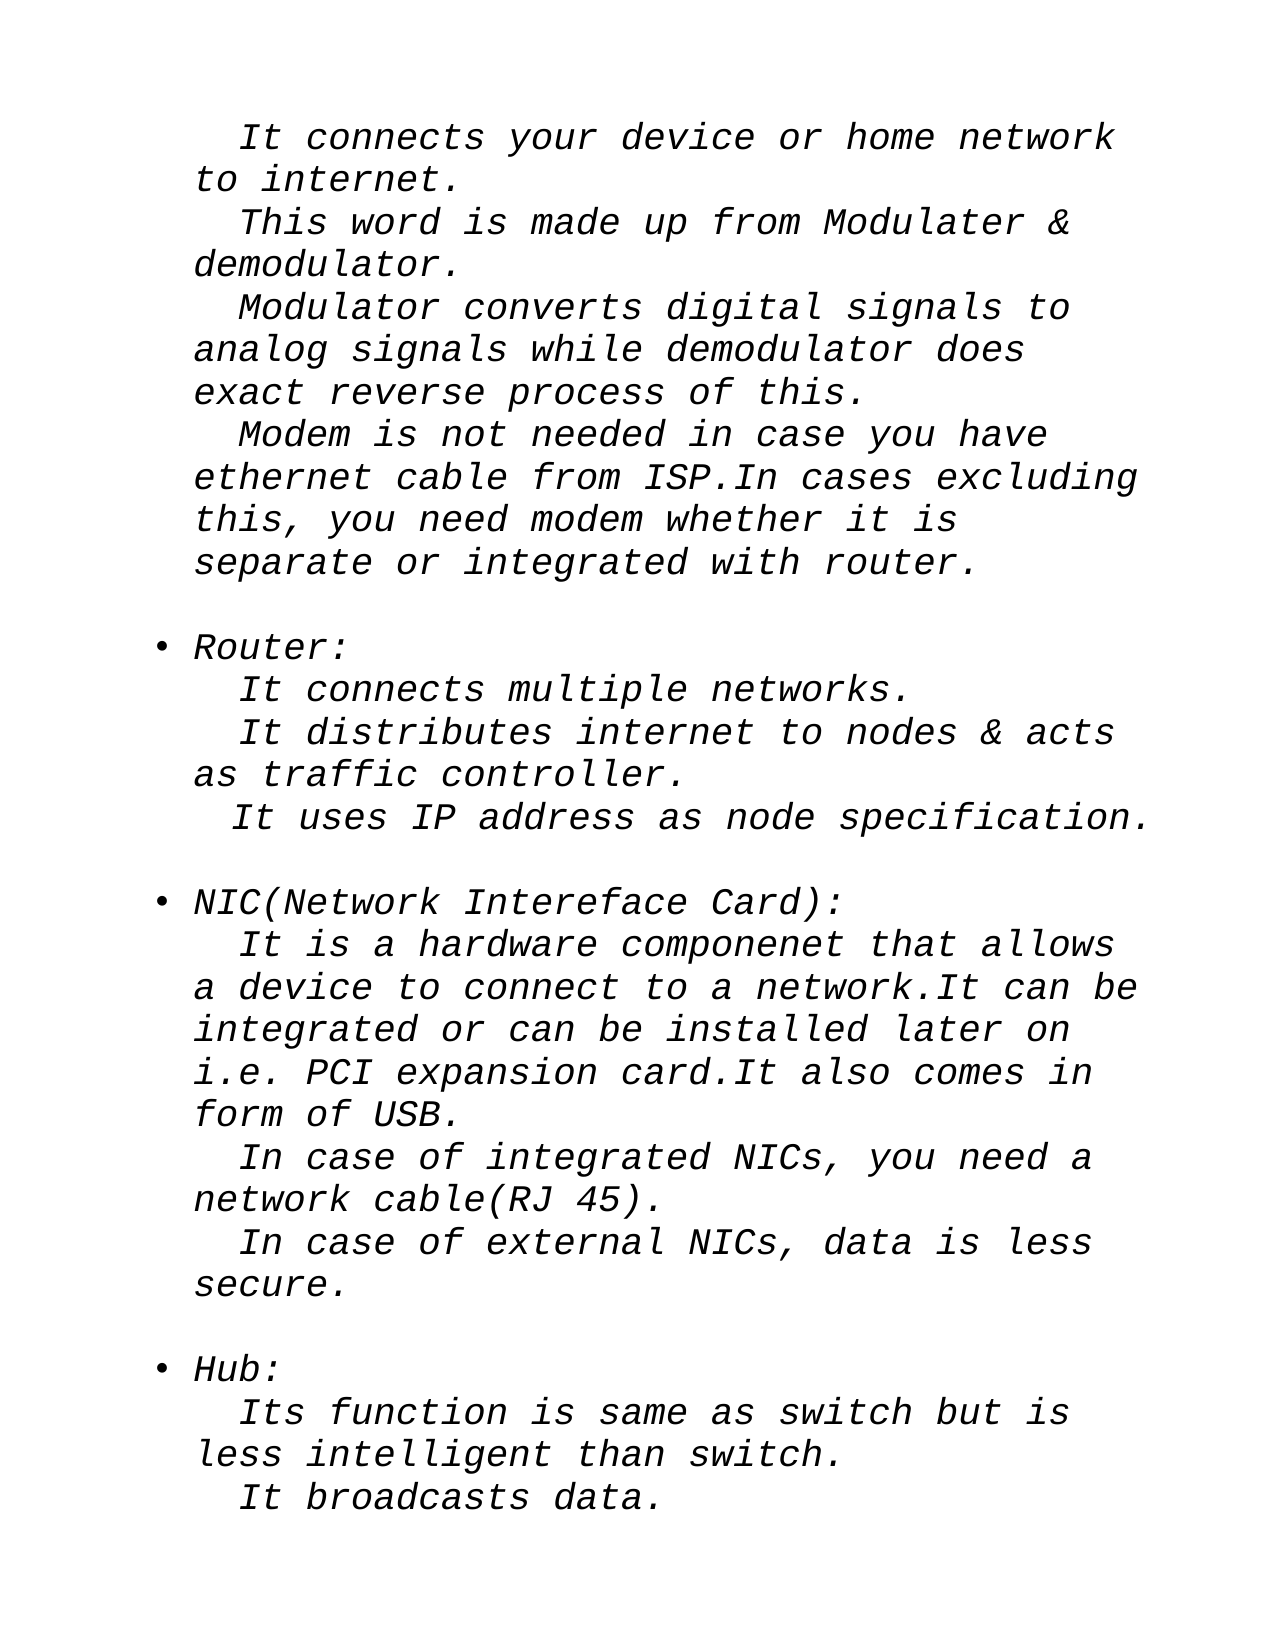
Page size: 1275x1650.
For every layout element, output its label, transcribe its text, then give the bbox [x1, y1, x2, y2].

list This word is made up from Modulater & demodulator. [156, 203, 1157, 288]
list In case of integrated NICs, you need a network cable(RJ 45). [156, 1138, 1157, 1223]
list Router: [156, 628, 1157, 671]
list It is a hardware componenet that allows a device to connect to a network.It can be integrated or can be installed later on i.e. PCI expansion card.It also comes in form of USB. [156, 926, 1157, 1138]
list Modulator converts digital signals to analog signals while demodulator does exact reverse process of this. [156, 288, 1157, 416]
list Its function is same as switch but is less intelligent than switch. [156, 1393, 1157, 1478]
list Modem is not needed in case you have ethernet cable from ISP.In cases excluding this, you need modem whether it is separate or integrated with router. [156, 416, 1157, 586]
list Hub: [156, 1351, 1157, 1393]
list It connects your device or home network to internet. [156, 118, 1157, 203]
list NIC(Network Intereface Card): [156, 883, 1157, 926]
list It connects multiple networks. [156, 671, 1157, 713]
list It broadcasts data. [156, 1478, 1157, 1521]
list In case of external NICs, data is less secure. [156, 1223, 1157, 1308]
list It distributes internet to nodes & acts as traffic controller. [156, 713, 1157, 798]
text It uses IP address as node specification. [118, 798, 1157, 841]
